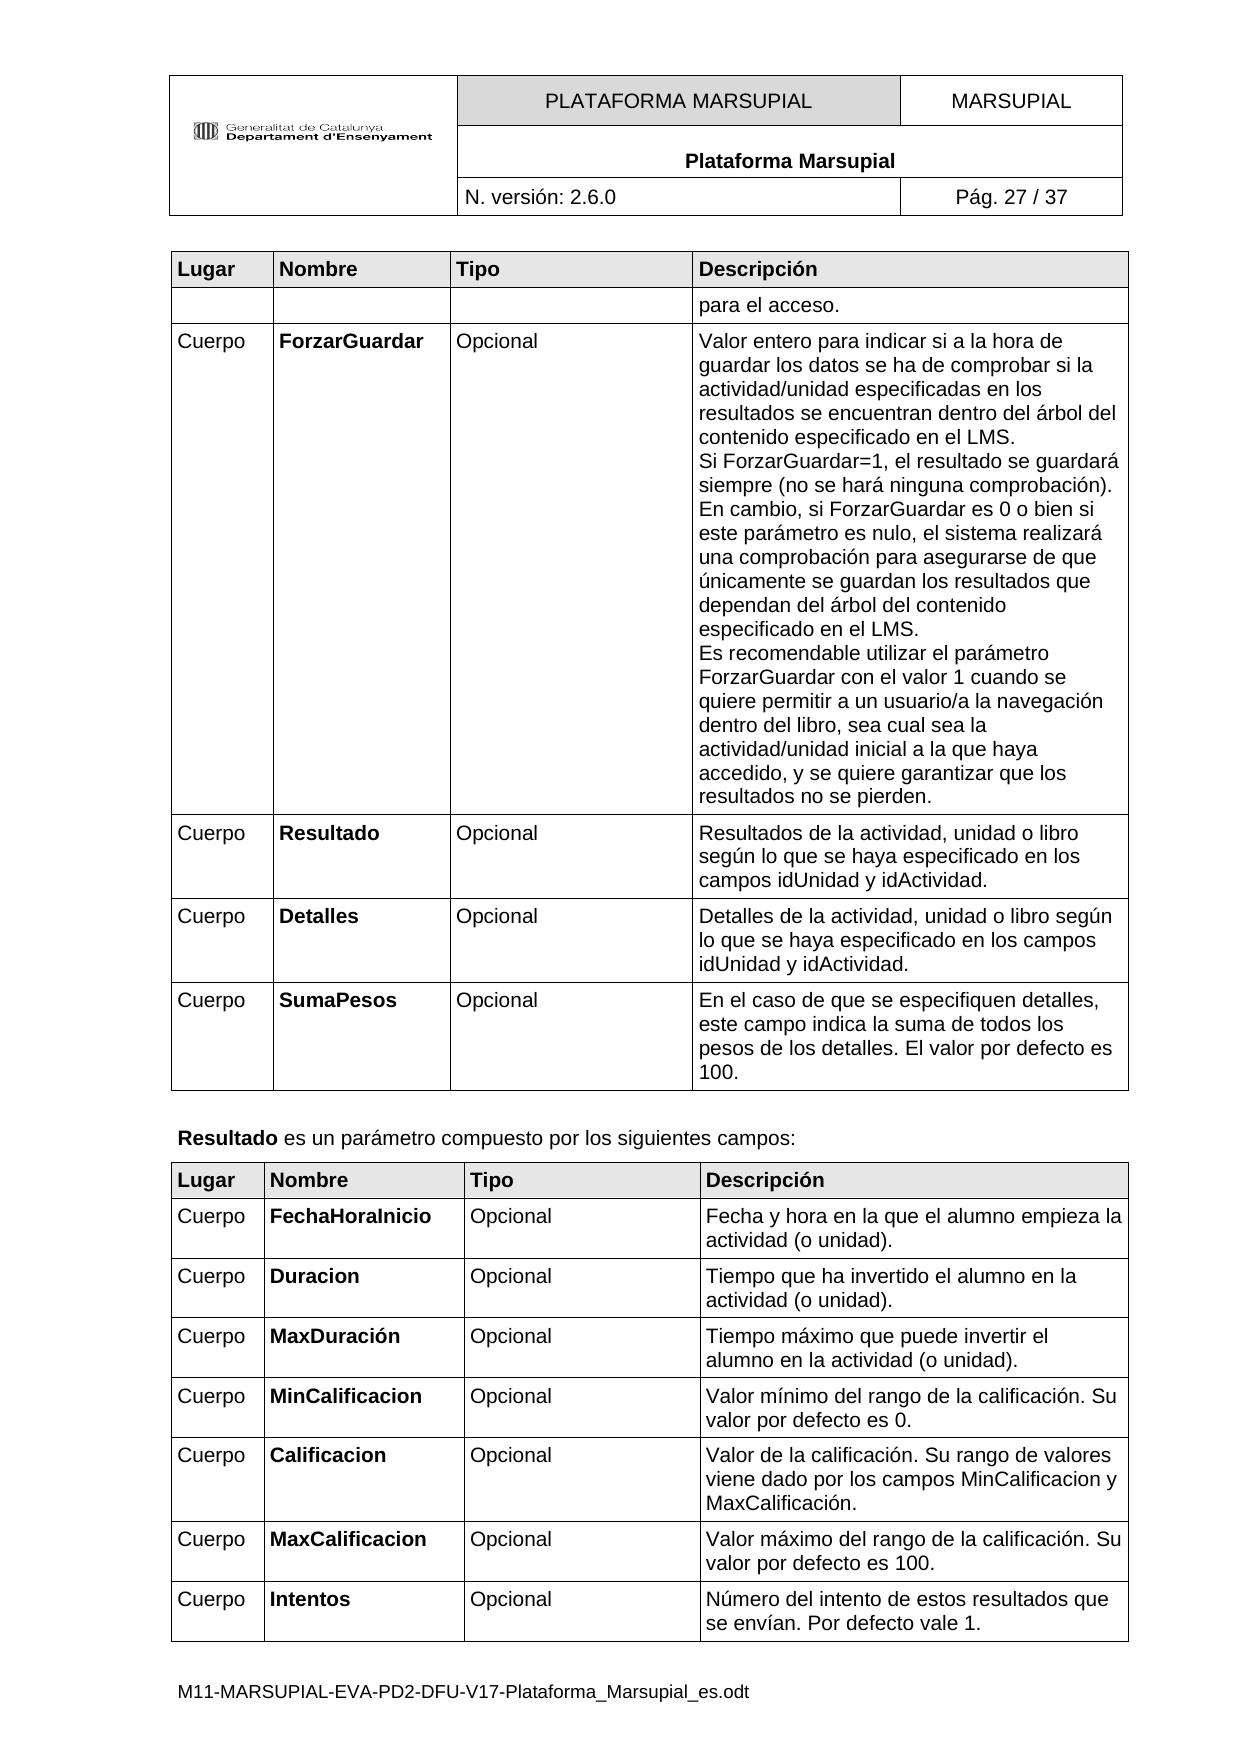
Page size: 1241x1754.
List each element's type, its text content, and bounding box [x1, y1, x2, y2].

table_cell Duracion [265, 1259, 464, 1317]
table_cell MaxDuración [265, 1318, 464, 1377]
table_cell Valor máximo del rango de la calificación. Su valor por defecto es 100. [701, 1522, 1128, 1581]
table_cell Opcional [465, 1199, 700, 1257]
table_cell Calificacion [265, 1438, 464, 1521]
table_cell Valor mínimo del rango de la calificación. Su valor por defecto es 0. [701, 1378, 1128, 1437]
table_cell Cuerpo [172, 983, 273, 1089]
table_cell Opcional [465, 1259, 700, 1317]
table_cell En el caso de que se especifiquen detalles, este campo indica la suma de todos los pesos de los detalles. El valor por defecto es 100. [693, 983, 1128, 1089]
table_cell Resultado [274, 815, 450, 898]
table_cell Cuerpo [172, 324, 273, 814]
table_cell Tiempo máximo que puede invertir el alumno en la actividad (o unidad). [701, 1318, 1128, 1377]
table_cell Opcional [465, 1438, 700, 1521]
table_header Lugar [172, 252, 273, 287]
table_cell ForzarGuardar [274, 324, 450, 814]
table_cell para el acceso. [693, 288, 1128, 323]
table_cell Cuerpo [172, 1522, 264, 1581]
table_cell Valor entero para indicar si a la hora de guardar los datos se ha de comprobar si la actividad/unidad especificadas en los resultados se encuentran dentro del árbol del contenido especificado en el LMS. Si ForzarGuardar=1, el resultado se guardará siempre (no se hará ninguna comprobación). En cambio, si ForzarGuardar es 0 o bien si este parámetro es nulo, el sistema realizará una comprobación para asegurarse de que únicamente se guardan los resultados que dependan del árbol del contenido especificado en el LMS. Es recomendable utilizar el parámetro ForzarGuardar con el valor 1 cuando se quiere permitir a un usuario/a la navegación dentro del libro, sea cual sea la actividad/unidad inicial a la que haya accedido, y se quiere garantizar que los resultados no se pierden. [693, 324, 1128, 814]
table_cell Cuerpo [172, 1378, 264, 1437]
table_header Tipo [465, 1163, 700, 1197]
table_cell Detalles de la actividad, unidad o libro según lo que se haya especificado en los campos idUnidad y idActividad. [693, 899, 1128, 982]
table_cell Cuerpo [172, 1438, 264, 1521]
table_cell SumaPesos [274, 983, 450, 1089]
table_cell Cuerpo [172, 1199, 264, 1257]
table_header Descripción [701, 1163, 1128, 1197]
table_cell MaxCalificacion [265, 1522, 464, 1581]
table_cell Tiempo que ha invertido el alumno en la actividad (o unidad). [701, 1259, 1128, 1317]
table_cell Opcional [465, 1378, 700, 1437]
table_cell Opcional [465, 1522, 700, 1581]
table_cell Intentos [265, 1582, 464, 1641]
table_cell [451, 288, 692, 323]
table_cell Cuerpo [172, 815, 273, 898]
table_cell MinCalificacion [265, 1378, 464, 1437]
table_cell Cuerpo [172, 899, 273, 982]
table_cell Resultados de la actividad, unidad o libro según lo que se haya especificado en los campos idUnidad y idActividad. [693, 815, 1128, 898]
table_cell Opcional [451, 983, 692, 1089]
table_cell Fecha y hora en la que el alumno empieza la actividad (o unidad). [701, 1199, 1128, 1257]
table_header Nombre [265, 1163, 464, 1197]
table_cell Opcional [465, 1582, 700, 1641]
text Resultado es un parámetro compuesto por los siguientes campos: [177, 1126, 1122, 1150]
table_cell Cuerpo [172, 1318, 264, 1377]
table_cell [172, 288, 273, 323]
table_cell FechaHoraInicio [265, 1199, 464, 1257]
table_header Lugar [172, 1163, 264, 1197]
table_cell Opcional [451, 815, 692, 898]
table_header Nombre [274, 252, 450, 287]
table_cell Opcional [451, 899, 692, 982]
table_header Tipo [451, 252, 692, 287]
table_cell [274, 288, 450, 323]
table_cell Opcional [451, 324, 692, 814]
table_cell Valor de la calificación. Su rango de valores viene dado por los campos MinCalificacion y MaxCalificación. [701, 1438, 1128, 1521]
table_cell Cuerpo [172, 1582, 264, 1641]
table_cell Opcional [465, 1318, 700, 1377]
table_cell Cuerpo [172, 1259, 264, 1317]
table_header Descripción [693, 252, 1128, 287]
table_cell Número del intento de estos resultados que se envían. Por defecto vale 1. [701, 1582, 1128, 1641]
table_cell Detalles [274, 899, 450, 982]
